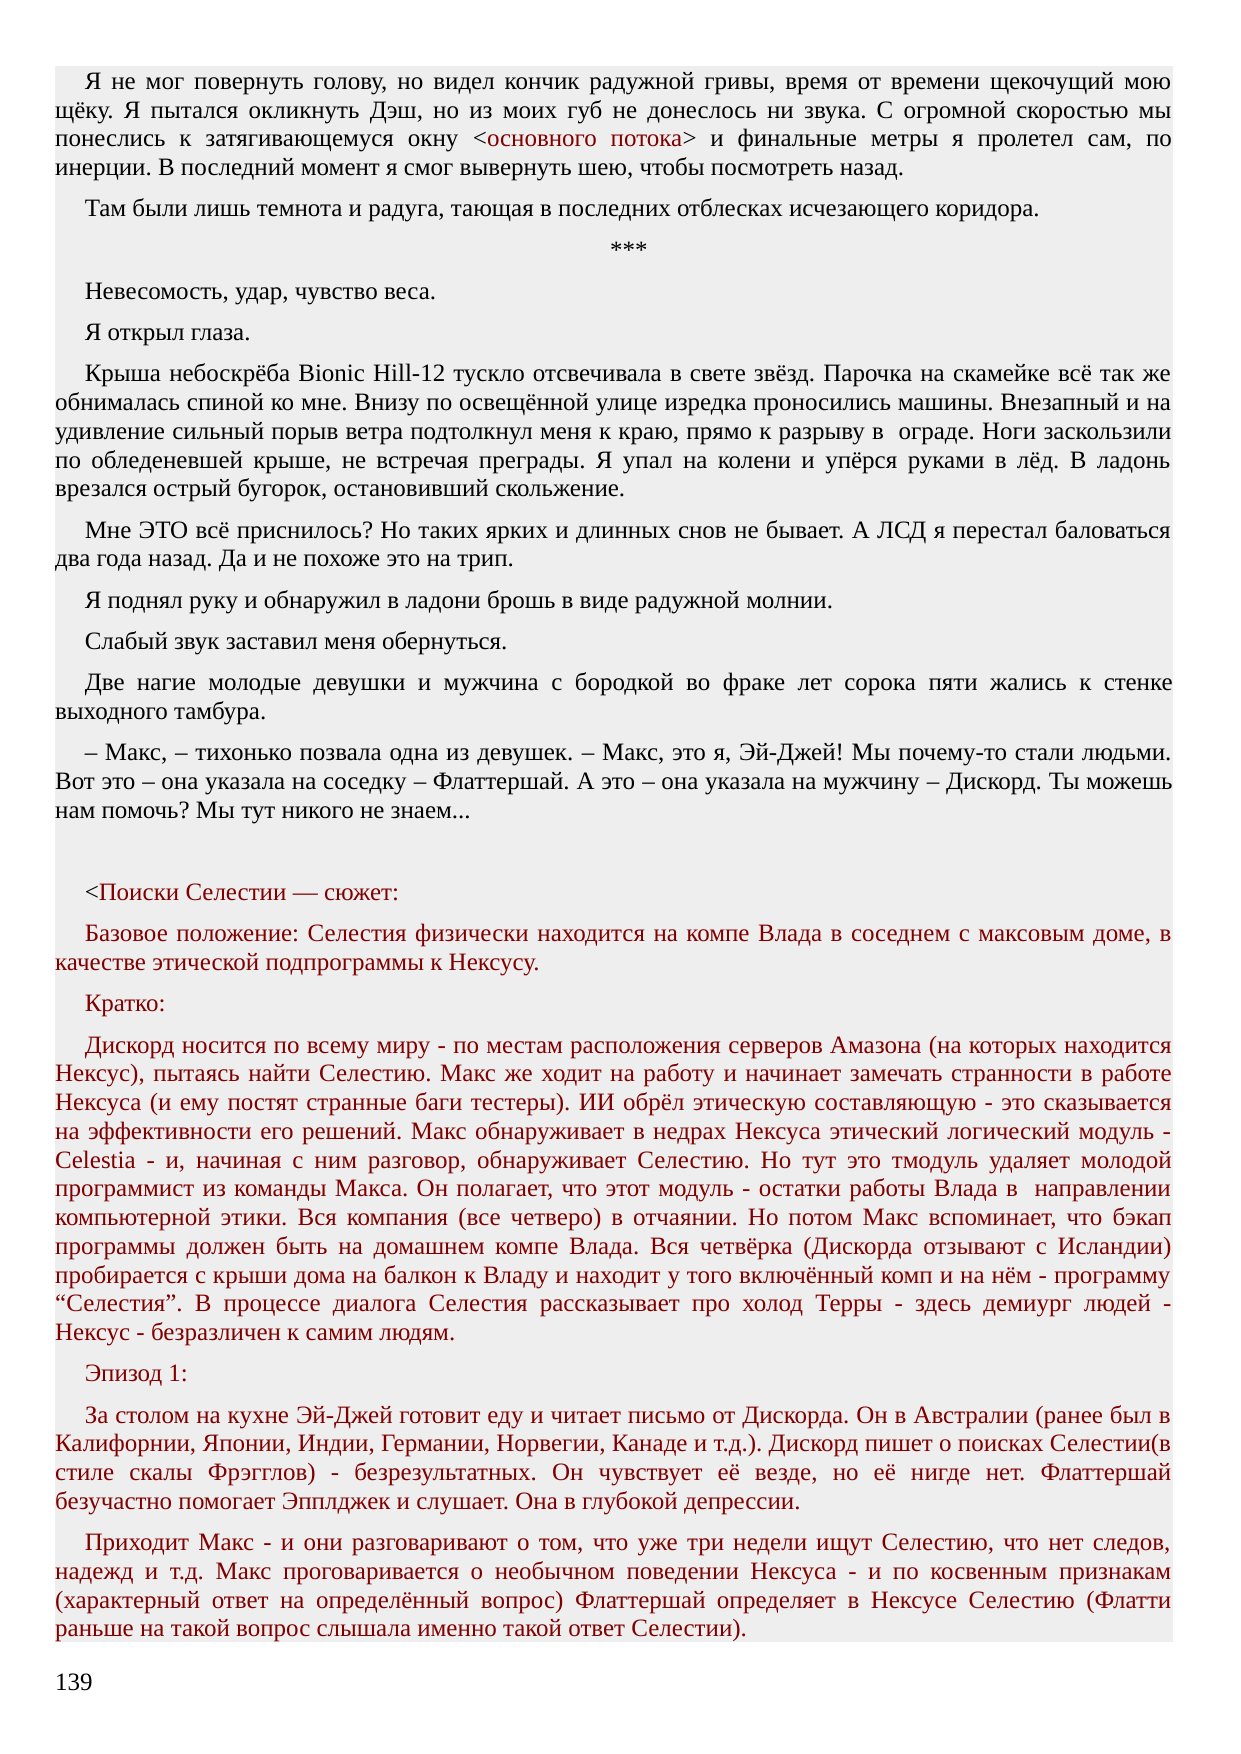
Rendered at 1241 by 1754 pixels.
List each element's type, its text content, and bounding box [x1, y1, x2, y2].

text – Макс, – тихонько позвала одна из девушек. – Макс, это я, Эй-Джей! Мы почему-то стали людьми. Вот это – она указала на соседку – Флаттершай. А это – она указала на мужчину – Дискорд. Ты можешь нам помочь? Мы тут никого не знаем... [55, 737, 1173, 823]
text Я поднял руку и обнаружил в ладони брошь в виде радужной молнии. [55, 585, 1173, 613]
text Приходит Макс - и они разговаривают о том, что уже три недели ищут Селестию, что нет следов, надежд и т.д. Макс проговаривается о необычном поведении Нексуса - и по косвенным признакам (характерный ответ на определённый вопрос) Флаттершай определяет в Нексусе Селестию (Флатти раньше на такой вопрос слышала именно такой ответ Селестии). [55, 1527, 1173, 1642]
text Базовое положение: Селестия физически находится на компе Влада в соседнем с максовым доме, в качестве этической подпрограммы к Нексусу. [55, 918, 1173, 976]
text Невесомость, удар, чувство веса. [55, 276, 1173, 305]
text *** [55, 235, 1173, 263]
text Слабый звук заставил меня обернуться. [55, 626, 1173, 655]
text Эпизод 1: [55, 1358, 1173, 1387]
text <Поиски Селестии — сюжет: [55, 877, 1173, 906]
text За столом на кухне Эй-Джей готовит еду и читает письмо от Дискорда. Он в Австралии (ранее был в Калифорнии, Японии, Индии, Германии, Норвегии, Канаде и т.д.). Дискорд пишет о поисках Селестии(в стиле скалы Фрэгглов) - безрезультатных. Он чувствует её везде, но её нигде нет. Флаттершай безучастно помогает Эпплджек и слушает. Она в глубокой депрессии. [55, 1400, 1173, 1515]
text Две нагие молодые девушки и мужчина с бородкой во фраке лет сорока пяти жались к стенке выходного тамбура. [55, 667, 1173, 725]
text Крыша небоскрёба Bionic Hill-12 тускло отсвечивала в свете звёзд. Парочка на скамейке всё так же обнималась спиной ко мне. Внизу по освещённой улице изредка проносились машины. Внезапный и на удивление сильный порыв ветра подтолкнул меня к краю, прямо к разрыву в ограде. Ноги заскользили по обледеневшей крыше, не встречая преграды. Я упал на колени и упёрся руками в лёд. В ладонь врезался острый бугорок, остановивший скольжение. [55, 358, 1173, 502]
text Я не мог повернуть голову, но видел кончик радужной гривы, время от времени щекочущий мою щёку. Я пытался окликнуть Дэш, но из моих губ не донеслось ни звука. С огромной скоростью мы понеслись к затягивающемуся окну <основного потока> и финальные метры я пролетел сам, по инерции. В последний момент я смог вывернуть шею, чтобы посмотреть назад. [55, 66, 1173, 181]
text Я открыл глаза. [55, 317, 1173, 346]
text Кратко: [55, 988, 1173, 1017]
text Мне ЭТО всё приснилось? Но таких ярких и длинных снов не бывает. А ЛСД я перестал баловаться два года назад. Да и не похоже это на трип. [55, 515, 1173, 572]
text Там были лишь темнота и радуга, тающая в последних отблесках исчезающего коридора. [55, 193, 1173, 222]
text Дискорд носится по всему миру - по местам расположения серверов Амазона (на которых находится Нексус), пытаясь найти Селестию. Макс же ходит на работу и начинает замечать странности в работе Нексуса (и ему постят странные баги тестеры). ИИ обрёл этическую составляющую - это сказывается на эффективности его решений. Макс обнаруживает в недрах Нексуса этический логический модуль - Celestia - и, начиная с ним разговор, обнаруживает Селестию. Но тут это тмодуль удаляет молодой программист из команды Макса. Он полагает, что этот модуль - остатки работы Влада в направлении компьютерной этики. Вся компания (все четверо) в отчаянии. Но потом Макс вспоминает, что бэкап программы должен быть на домашнем компе Влада. Вся четвёрка (Дискорда отзывают с Исландии) пробирается с крыши дома на балкон к Владу и находит у того включённый комп и на нём - программу “Селестия”. В процессе диалога Селестия рассказывает про холод Терры - здесь демиург людей - Нексус - безразличен к самим людям. [55, 1030, 1173, 1346]
